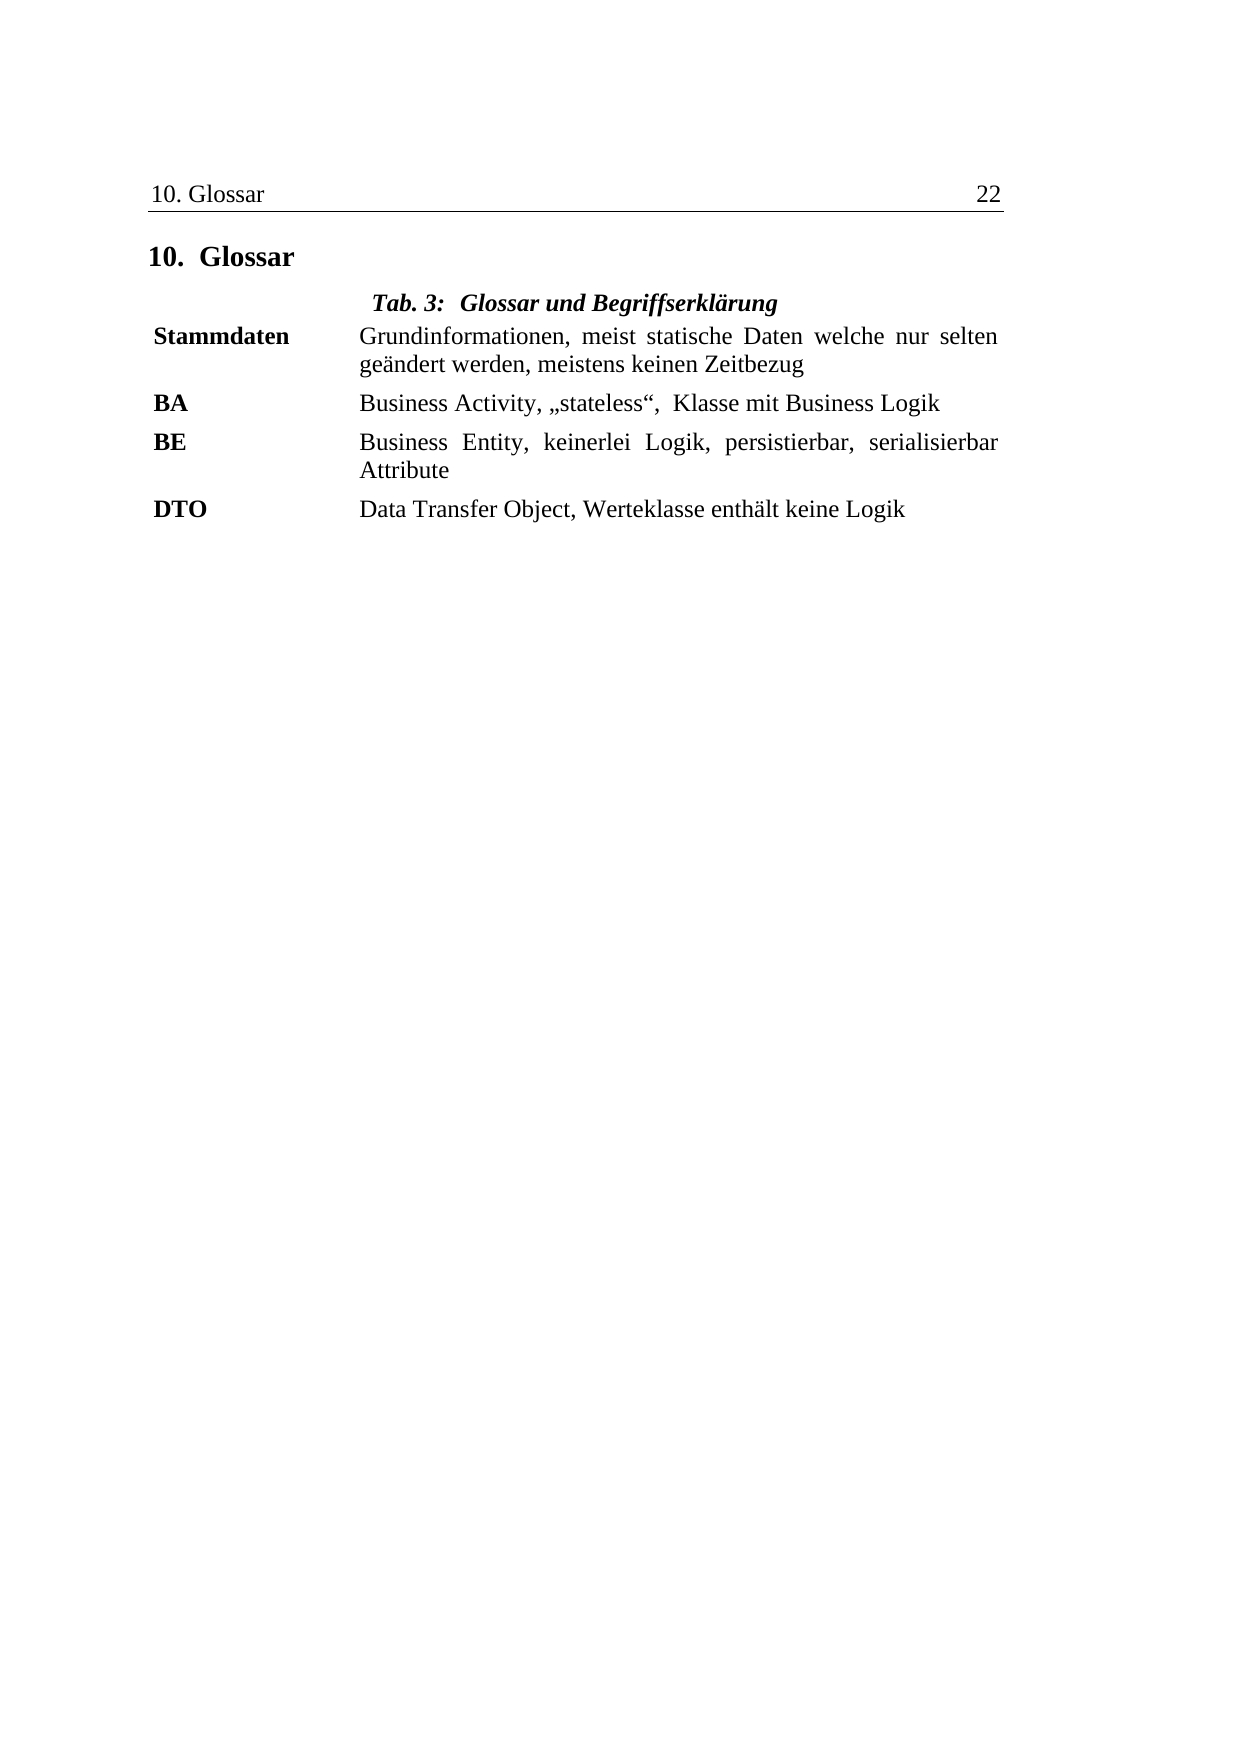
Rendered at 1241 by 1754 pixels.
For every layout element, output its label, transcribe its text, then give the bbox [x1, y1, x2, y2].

table_cell [354, 646, 1004, 685]
table_cell [148, 529, 353, 568]
table_cell [354, 685, 1004, 724]
table_cell [148, 607, 353, 646]
table_cell [148, 646, 353, 685]
table_header Grundinformationen, meist statische Daten welche nur selten geändert werden, meistens keinen Zeitbezug [354, 316, 1004, 383]
table_cell DTO [148, 489, 353, 528]
table_cell BA [148, 383, 353, 422]
list Glossar und Begriffserklärung [148, 289, 1004, 316]
table_header Stammdaten [148, 316, 353, 383]
table_cell Business Entity, keinerlei Logik, persistierbar, serialisierbar Attribute [354, 423, 1004, 489]
table_cell Business Activity, „stateless“, Klasse mit Business Logik [354, 383, 1004, 422]
table_cell [148, 568, 353, 607]
table_cell Data Transfer Object, Werteklasse enthält keine Logik [354, 489, 1004, 528]
table_cell BE [148, 423, 353, 489]
table_cell [354, 529, 1004, 568]
table_cell [354, 607, 1004, 646]
table_cell [354, 568, 1004, 607]
table_cell [148, 685, 353, 724]
subtitle Glossar [148, 240, 1004, 273]
